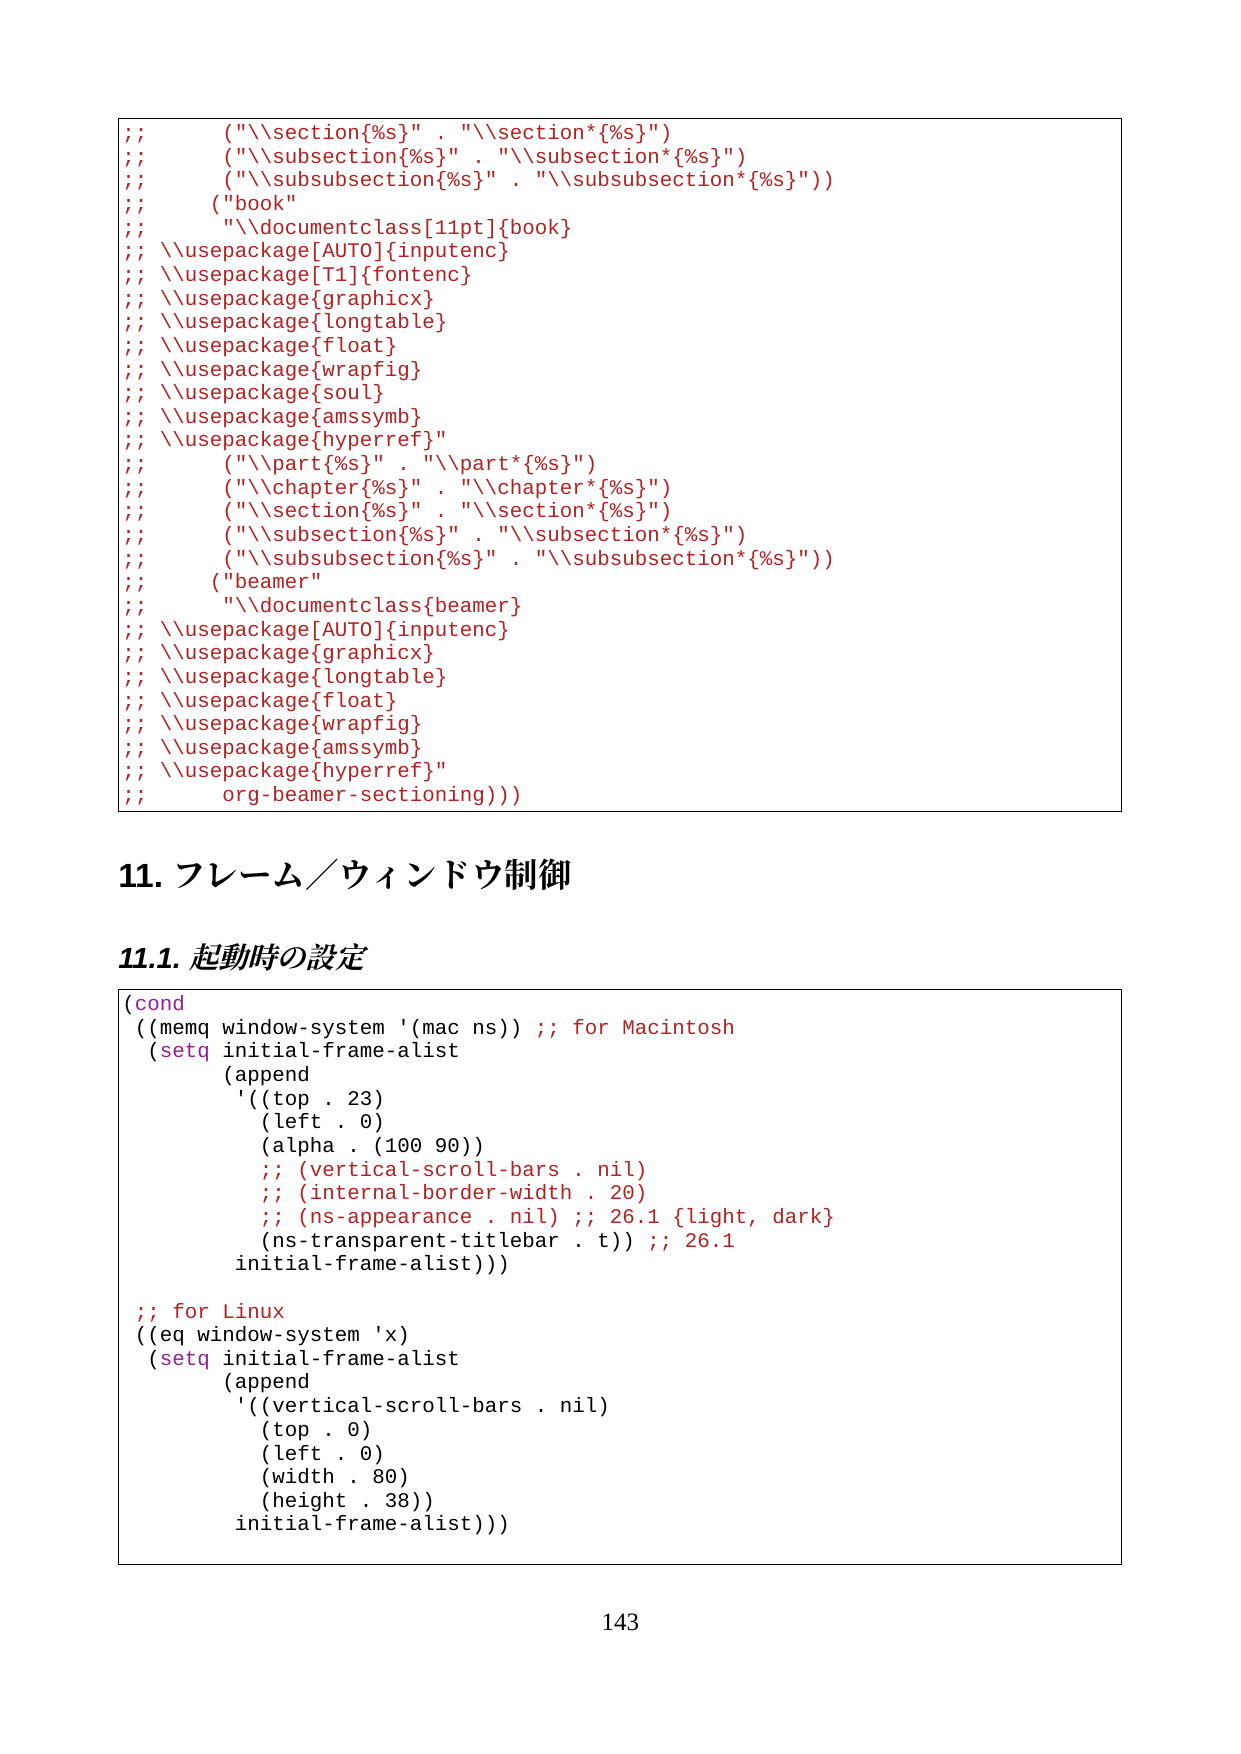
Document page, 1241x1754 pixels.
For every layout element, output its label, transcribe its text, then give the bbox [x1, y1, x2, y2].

text '((top . 23) [119, 1084, 1121, 1107]
text (width . 80) [119, 1462, 1121, 1486]
text (left . 0) [119, 1438, 1121, 1462]
text ;; \\usepackage{soul} [119, 378, 1121, 402]
text ((eq window-system 'x) [119, 1320, 1121, 1344]
text ;; (vertical-scroll-bars . nil) [119, 1155, 1121, 1178]
text ;; \\usepackage{float} [119, 686, 1121, 709]
text initial-frame-alist))) [119, 1509, 1121, 1533]
text ;; \\usepackage{longtable} [119, 662, 1121, 686]
text ;; \\usepackage{longtable} [119, 307, 1121, 331]
text ;; ("beamer" [119, 567, 1121, 591]
text ;; \\usepackage{wrapfig} [119, 354, 1121, 378]
text ;; \\usepackage[AUTO]{inputenc} [119, 615, 1121, 638]
text ;; ("\\subsection{%s}" . "\\subsection*{%s}") [119, 142, 1121, 165]
text (alpha . (100 90)) [119, 1131, 1121, 1155]
text ;; ("\\chapter{%s}" . "\\chapter*{%s}") [119, 473, 1121, 496]
text (top . 0) [119, 1415, 1121, 1438]
text ;; \\usepackage{hyperref}" [119, 426, 1121, 449]
text ;; \\usepackage[T1]{fontenc} [119, 260, 1121, 284]
text ;; \\usepackage{wrapfig} [119, 709, 1121, 733]
text ;; \\usepackage{float} [119, 331, 1121, 354]
text ;; \\usepackage[AUTO]{inputenc} [119, 236, 1121, 260]
text ;; (ns-appearance . nil) ;; 26.1 {light, dark} [119, 1202, 1121, 1226]
text ;; ("\\subsubsection{%s}" . "\\subsubsection*{%s}")) [119, 544, 1121, 567]
text ;; \\usepackage{graphicx} [119, 638, 1121, 662]
text ;; ("\\section{%s}" . "\\section*{%s}") [119, 496, 1121, 520]
text ;; "\\documentclass{beamer} [119, 591, 1121, 615]
text (setq initial-frame-alist [119, 1037, 1121, 1060]
text ;; \\usepackage{graphicx} [119, 284, 1121, 307]
text ;; \\usepackage{hyperref}" [119, 757, 1121, 780]
text ;; (internal-border-width . 20) [119, 1178, 1121, 1202]
text (cond [119, 990, 1121, 1013]
text initial-frame-alist))) [119, 1249, 1121, 1273]
text (append [119, 1368, 1121, 1391]
text (left . 0) [119, 1107, 1121, 1131]
text ;; ("\\section{%s}" . "\\section*{%s}") [119, 119, 1121, 142]
text ;; org-beamer-sectioning))) [119, 780, 1121, 811]
text ((memq window-system '(mac ns)) ;; for Macintosh [119, 1013, 1121, 1037]
subtitle フレーム／ウィンドウ制御 [118, 849, 1122, 897]
text ;; \\usepackage{amssymb} [119, 402, 1121, 426]
text ;; ("\\part{%s}" . "\\part*{%s}") [119, 449, 1121, 473]
text ;; ("book" [119, 189, 1121, 213]
text (append [119, 1060, 1121, 1084]
text (ns-transparent-titlebar . t)) ;; 26.1 [119, 1226, 1121, 1249]
text ;; \\usepackage{amssymb} [119, 733, 1121, 757]
text (height . 38)) [119, 1486, 1121, 1509]
subtitle 起動時の設定 [118, 935, 1122, 977]
text '((vertical-scroll-bars . nil) [119, 1391, 1121, 1415]
text (setq initial-frame-alist [119, 1344, 1121, 1368]
text ;; ("\\subsection{%s}" . "\\subsection*{%s}") [119, 520, 1121, 544]
text ;; "\\documentclass[11pt]{book} [119, 213, 1121, 236]
text ;; for Linux [119, 1297, 1121, 1320]
text ;; ("\\subsubsection{%s}" . "\\subsubsection*{%s}")) [119, 165, 1121, 189]
